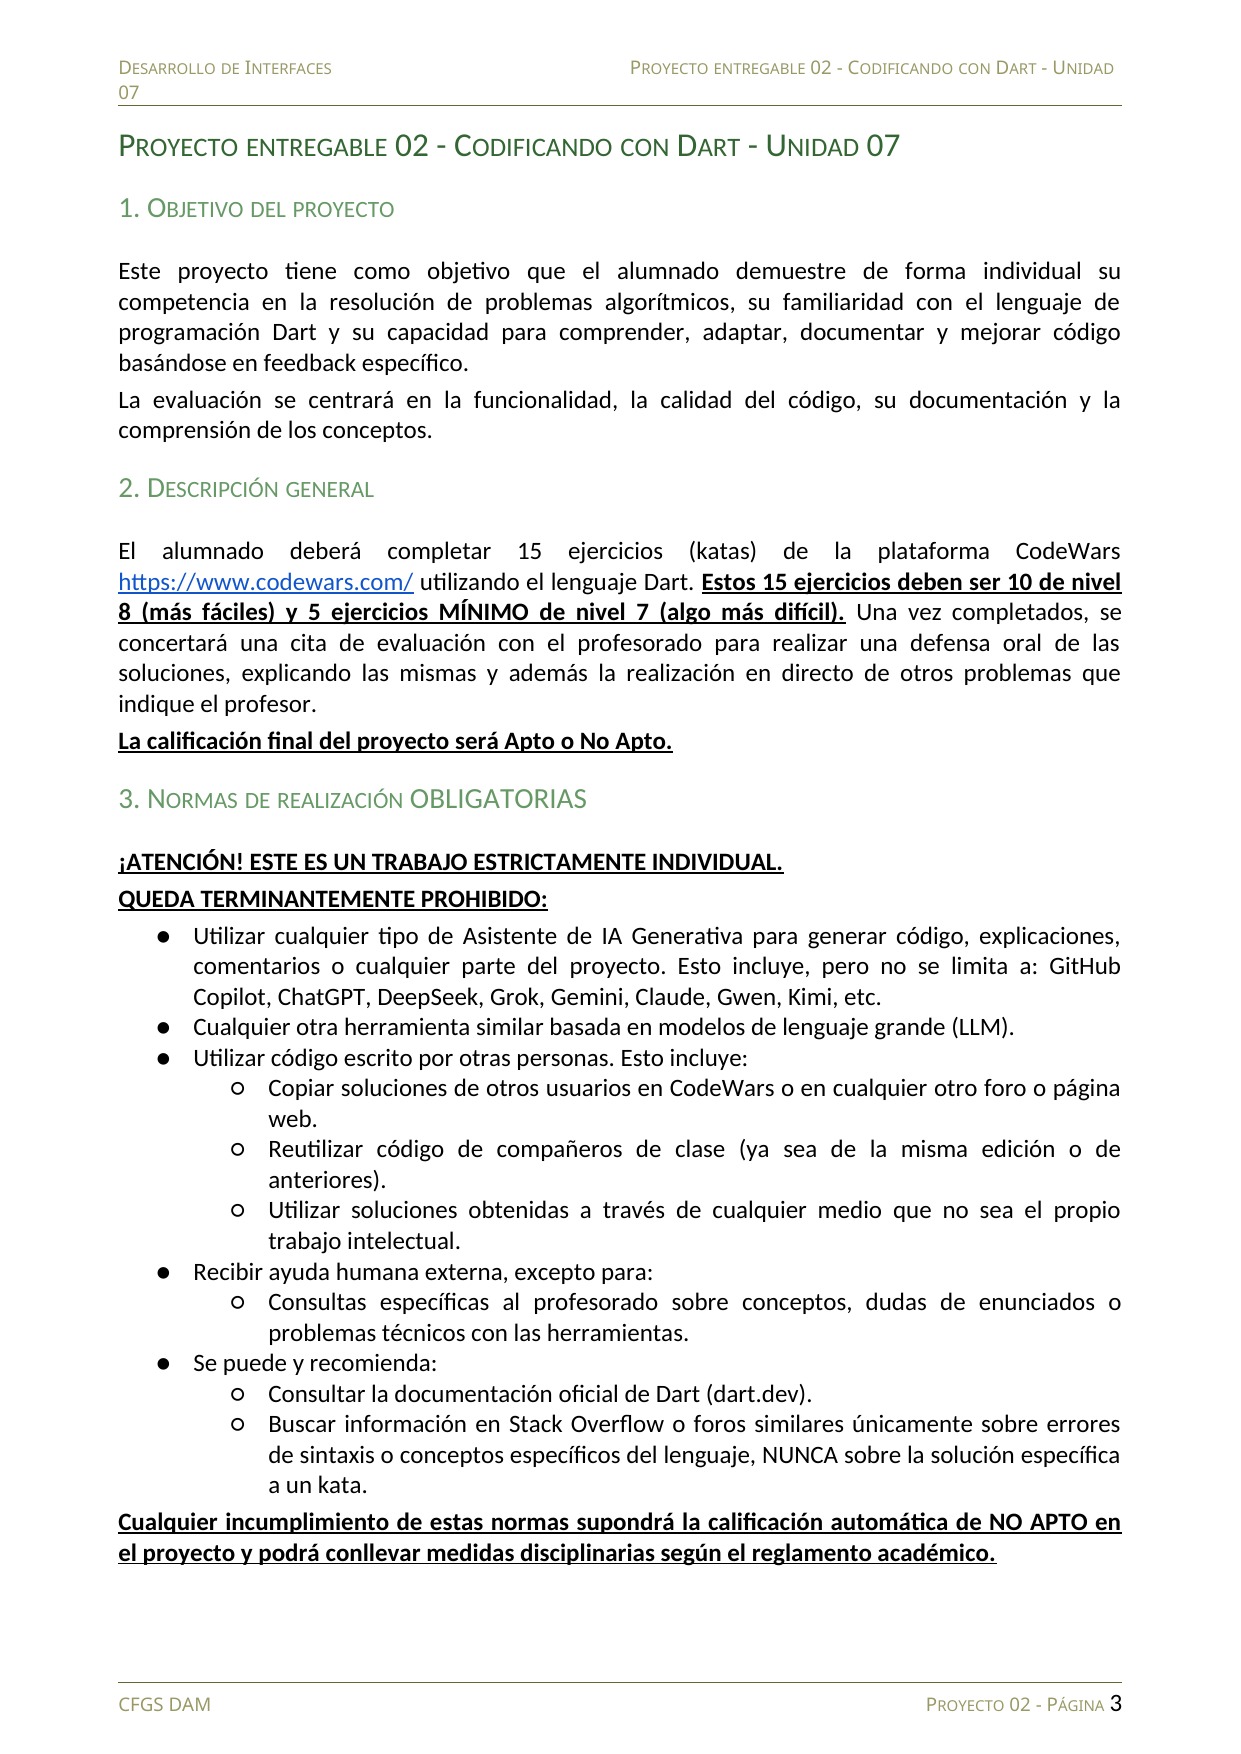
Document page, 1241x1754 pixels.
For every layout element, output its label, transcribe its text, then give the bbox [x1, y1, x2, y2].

list Copiar soluciones de otros usuarios en CodeWars o en cualquier otro foro o página web. [231, 1072, 1122, 1133]
text Cualquier incumplimiento de estas normas supondrá la calificación automática de NO APTO en [118, 1506, 1122, 1532]
text La evaluación se centrará en la funcionalidad, la calidad del código, su documentación y la comprensión de los conceptos. [118, 384, 1122, 445]
subtitle 2. Descripción general [118, 469, 1122, 505]
list Utilizar código escrito por otras personas. Esto incluye: [156, 1042, 1122, 1072]
list Utilizar cualquier tipo de Asistente de IA Generativa para generar código, explicaciones, comentarios o cualquier parte del proyecto. Esto incluye, pero no se limita a: GitHub Copilot, ChatGPT, DeepSeek, Grok, Gemini, Claude, Gwen, Kimi, etc. [156, 920, 1122, 1011]
text QUEDA TERMINANTEMENTE PROHIBIDO: [118, 883, 1122, 913]
list Buscar información en Stack Overflow o foros similares únicamente sobre errores de sintaxis o conceptos específicos del lenguaje, NUNCA sobre la solución específica a un kata. [231, 1408, 1122, 1500]
list Utilizar soluciones obtenidas a través de cualquier medio que no sea el propio trabajo intelectual. [231, 1194, 1122, 1256]
text Proyecto entregable 02 - Codificando con Dart - Unidad 07 [118, 124, 1122, 165]
subtitle 3. Normas de realización OBLIGATORIAS [118, 780, 1122, 816]
text ¡ATENCIÓN! ESTE ES UN TRABAJO ESTRICTAMENTE INDIVIDUAL. [118, 846, 1122, 876]
list Consultas específicas al profesorado sobre conceptos, dudas de enunciados o problemas técnicos con las herramientas. [231, 1286, 1122, 1347]
list Reutilizar código de compañeros de clase (ya sea de la misma edición o de anteriores). [231, 1133, 1122, 1194]
list Recibir ayuda humana externa, excepto para: [156, 1256, 1122, 1286]
subtitle 1. Objetivo del proyecto [118, 189, 1122, 225]
text el proyecto y podrá conllevar medidas disciplinarias según el reglamento académico. [118, 1534, 1122, 1567]
list Consultar la documentación oficial de Dart (dart.dev). [231, 1378, 1122, 1408]
text El alumnado deberá completar 15 ejercicios (katas) de la plataforma CodeWars https://www.codewars.com/ utilizando el lenguaje Dart. Estos 15 ejercicios deben ser 10 de nivel 8 (más fáciles) y 5 ejercicios MÍNIMO de nivel 7 (algo más difícil). Una vez completados, se concertará una cita de evaluación con el profesorado para realizar una defensa oral de las soluciones, explicando las mismas y además la realización en directo de otros problemas que indique el profesor. [118, 535, 1122, 718]
text Este proyecto tiene como objetivo que el alumnado demuestre de forma individual su competencia en la resolución de problemas algorítmicos, su familiaridad con el lenguaje de programación Dart y su capacidad para comprender, adaptar, documentar y mejorar código basándose en feedback específico. [118, 255, 1122, 377]
text La calificación final del proyecto será Apto o No Apto. [118, 725, 1122, 755]
list Cualquier otra herramienta similar basada en modelos de lenguaje grande (LLM). [156, 1011, 1122, 1042]
list Se puede y recomienda: [156, 1347, 1122, 1378]
